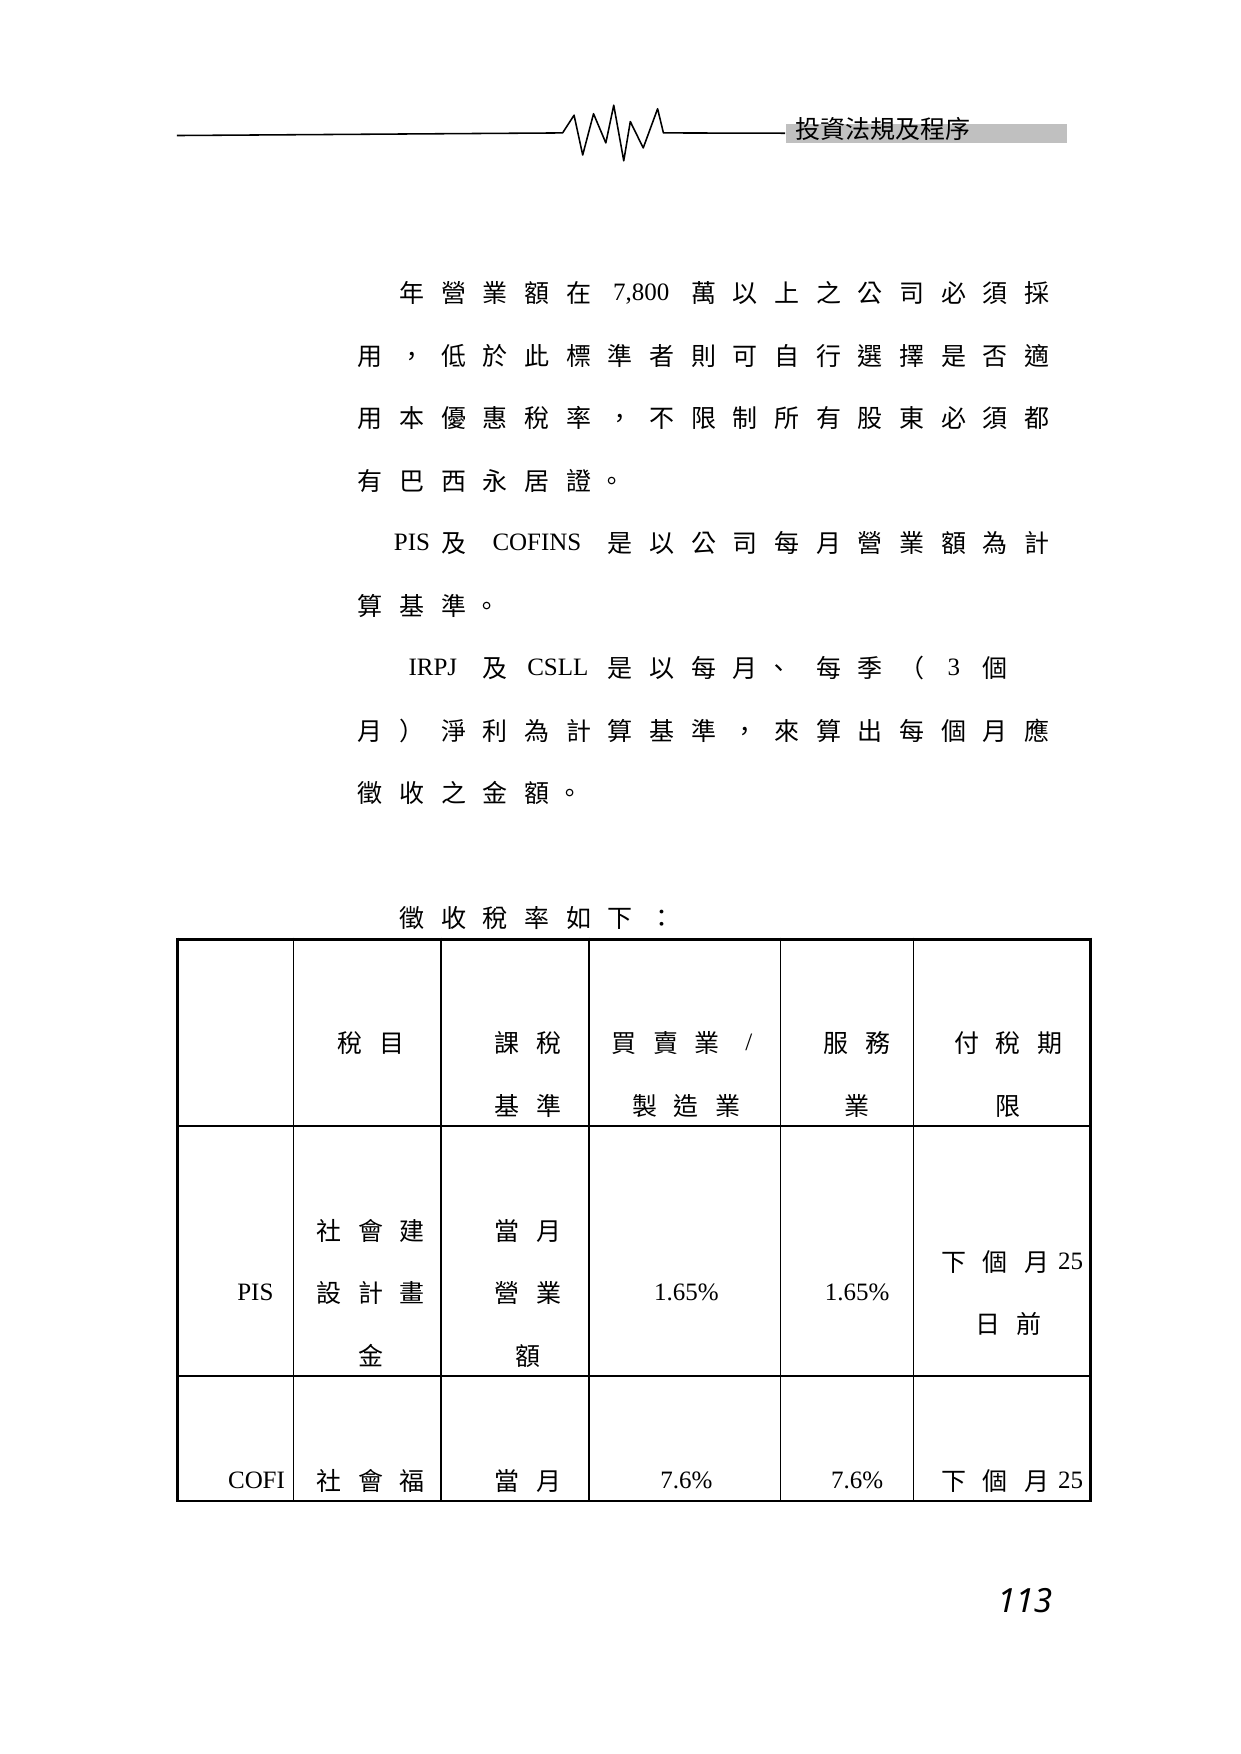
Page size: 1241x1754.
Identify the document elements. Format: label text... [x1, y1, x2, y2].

table_header 服務業 [781, 941, 913, 1125]
text IRPJ及CSLL是以每月、每季（3個月）淨利為計算基準，來算出每個月應徵收之金額。 [330, 625, 1058, 813]
table_header 稅目 [294, 941, 440, 1125]
table_header [179, 941, 293, 1125]
text PIS及COFINS是以公司每月營業額為計算基準。 [330, 500, 1058, 625]
text 徵收稅率如下： [330, 875, 1058, 938]
table_cell PIS [179, 1127, 293, 1375]
table_header 課稅基準 [442, 941, 588, 1125]
table_cell 當月 [442, 1377, 588, 1500]
table_cell 下個月25日前 [914, 1127, 1089, 1375]
table_cell 當月營業額 [442, 1127, 588, 1375]
table_cell 7.6% [781, 1377, 913, 1500]
table_cell 7.6% [590, 1377, 780, 1500]
table_cell 社會福 [294, 1377, 440, 1500]
table_cell 下個月25 [914, 1377, 1089, 1500]
table_cell 1.65% [590, 1127, 780, 1375]
table_cell 1.65% [781, 1127, 913, 1375]
table_header 付稅期限 [914, 941, 1089, 1125]
text 年營業額在7,800萬以上之公司必須採用，低於此標準者則可自行選擇是否適用本優惠稅率，不限制所有股東必須都有巴西永居證。 [330, 250, 1058, 500]
table_cell 社會建設計畫金 [294, 1127, 440, 1375]
table_cell COFI [179, 1377, 293, 1500]
table_header 買賣業/製造業 [590, 941, 780, 1125]
